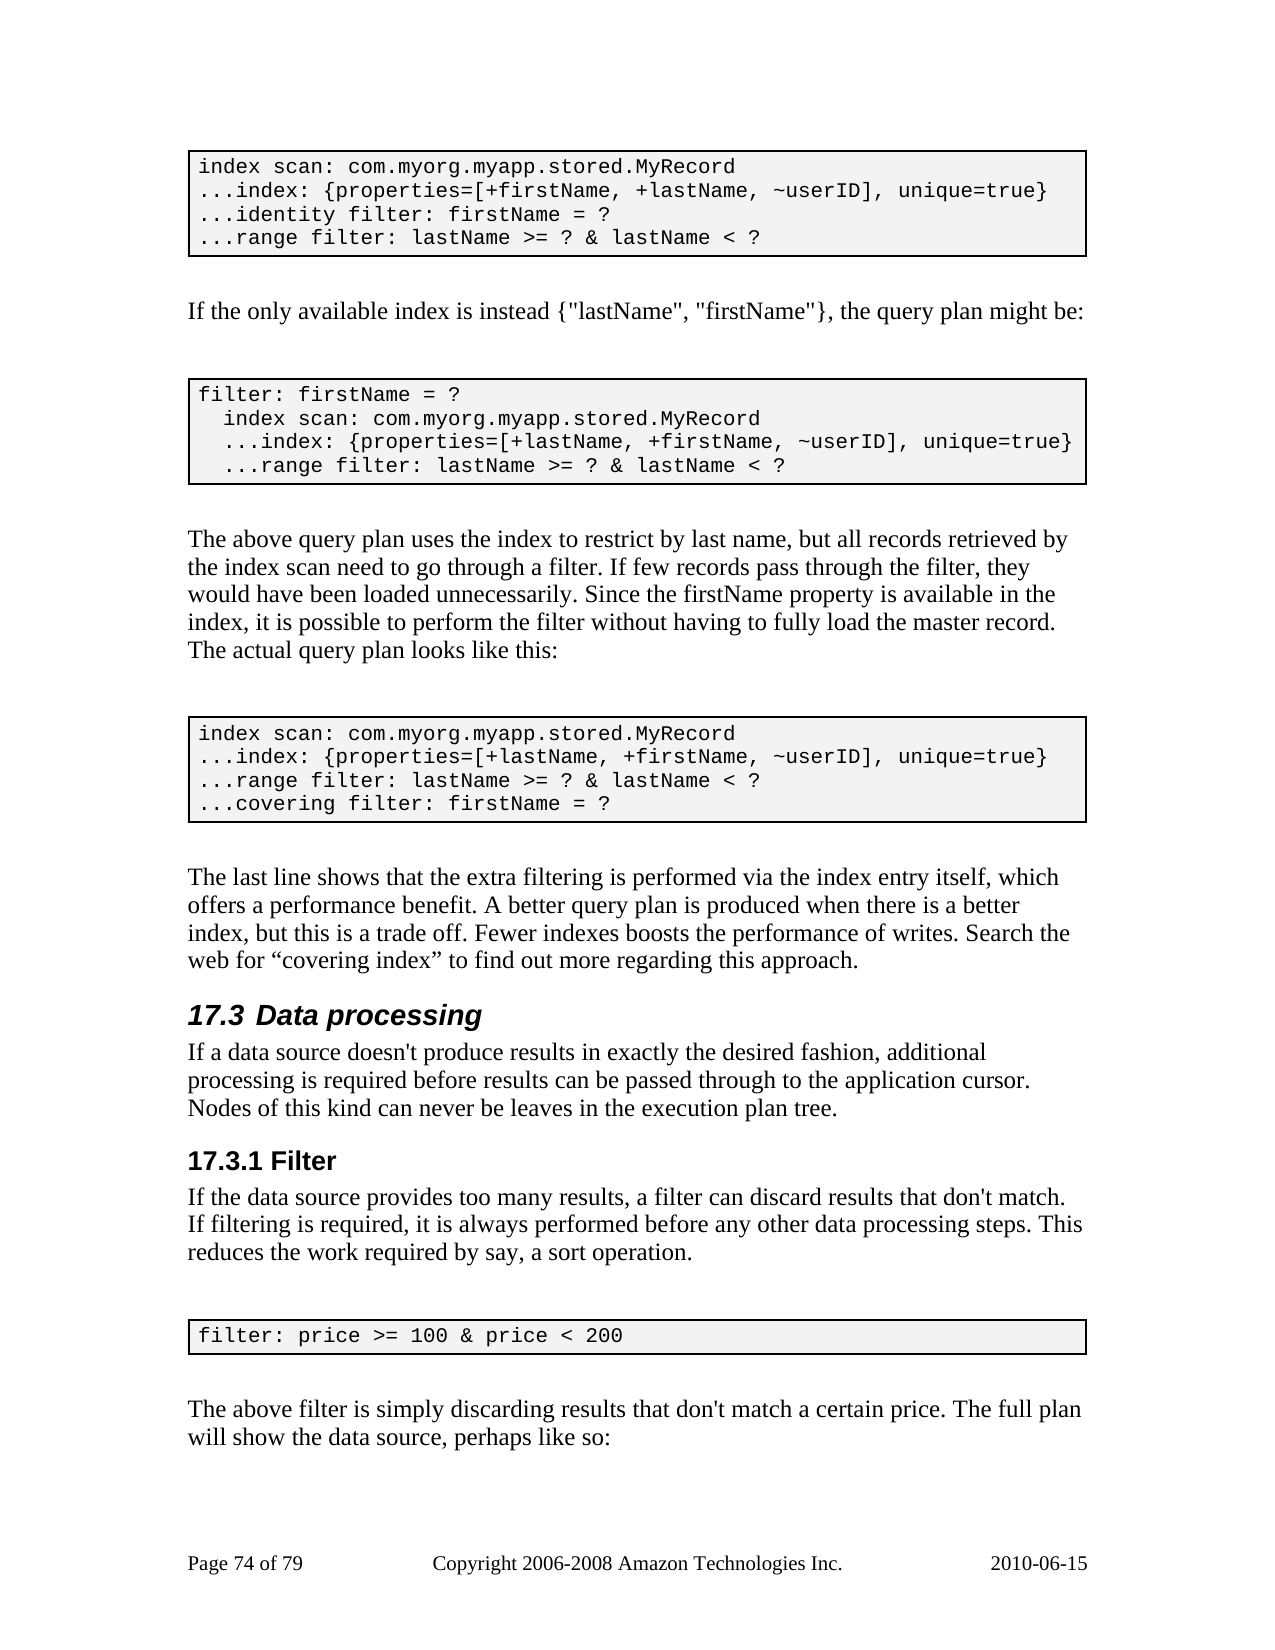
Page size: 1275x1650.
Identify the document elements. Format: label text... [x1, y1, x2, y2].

text filter: firstName = ? [190, 380, 1085, 401]
text index scan: com.myorg.myapp.stored.MyRecord [190, 718, 1085, 740]
text The last line shows that the extra filtering is performed via the index entry itself, which offers a performance benefit. A better query plan is produced when there is a better index, but this is a trade off. Fewer indexes boosts the performance of writes. Search the web for “covering index” to find out more regarding this approach. [187, 863, 1087, 974]
text ...range filter: lastName >= ? & lastName < ? [190, 221, 1085, 255]
text filter: price >= 100 & price < 200 [190, 1321, 1085, 1353]
text ...range filter: lastName >= ? & lastName < ? [190, 449, 1085, 483]
subtitle Data processing [187, 999, 1087, 1032]
text ...index: {properties=[+lastName, +firstName, ~userID], unique=true} [190, 740, 1085, 763]
text ...covering filter: firstName = ? [190, 787, 1085, 821]
text The above filter is simply discarding results that don't match a certain price. The full plan will show the data source, perhaps like so: [187, 1396, 1087, 1451]
text If the data source provides too many results, a filter can discard results that don't match. If filtering is required, it is always performed before any other data processing steps. This reduces the work required by say, a sort operation. [187, 1183, 1087, 1266]
text If the only available index is instead {"lastName", "firstName"}, the query plan might be: [187, 297, 1087, 325]
text ...range filter: lastName >= ? & lastName < ? [190, 763, 1085, 787]
text ...identity filter: firstName = ? [190, 197, 1085, 221]
text The above query plan uses the index to restrict by last name, but all records retrieved by the index scan need to go through a filter. If few records pass through the filter, they would have been loaded unnecessarily. Since the firstName property is available in the index, it is possible to perform the filter without having to fully load the master record. The actual query plan looks like this: [187, 525, 1087, 663]
text ...index: {properties=[+firstName, +lastName, ~userID], unique=true} [190, 174, 1085, 197]
text index scan: com.myorg.myapp.stored.MyRecord [190, 152, 1085, 174]
subtitle Filter [187, 1146, 1087, 1177]
text If a data source doesn't produce results in exactly the desired fashion, additional processing is required before results can be passed through to the application cursor. Nodes of this kind can never be leaves in the execution plan tree. [187, 1038, 1087, 1121]
text ...index: {properties=[+lastName, +firstName, ~userID], unique=true} [190, 425, 1085, 449]
text index scan: com.myorg.myapp.stored.MyRecord [190, 401, 1085, 425]
